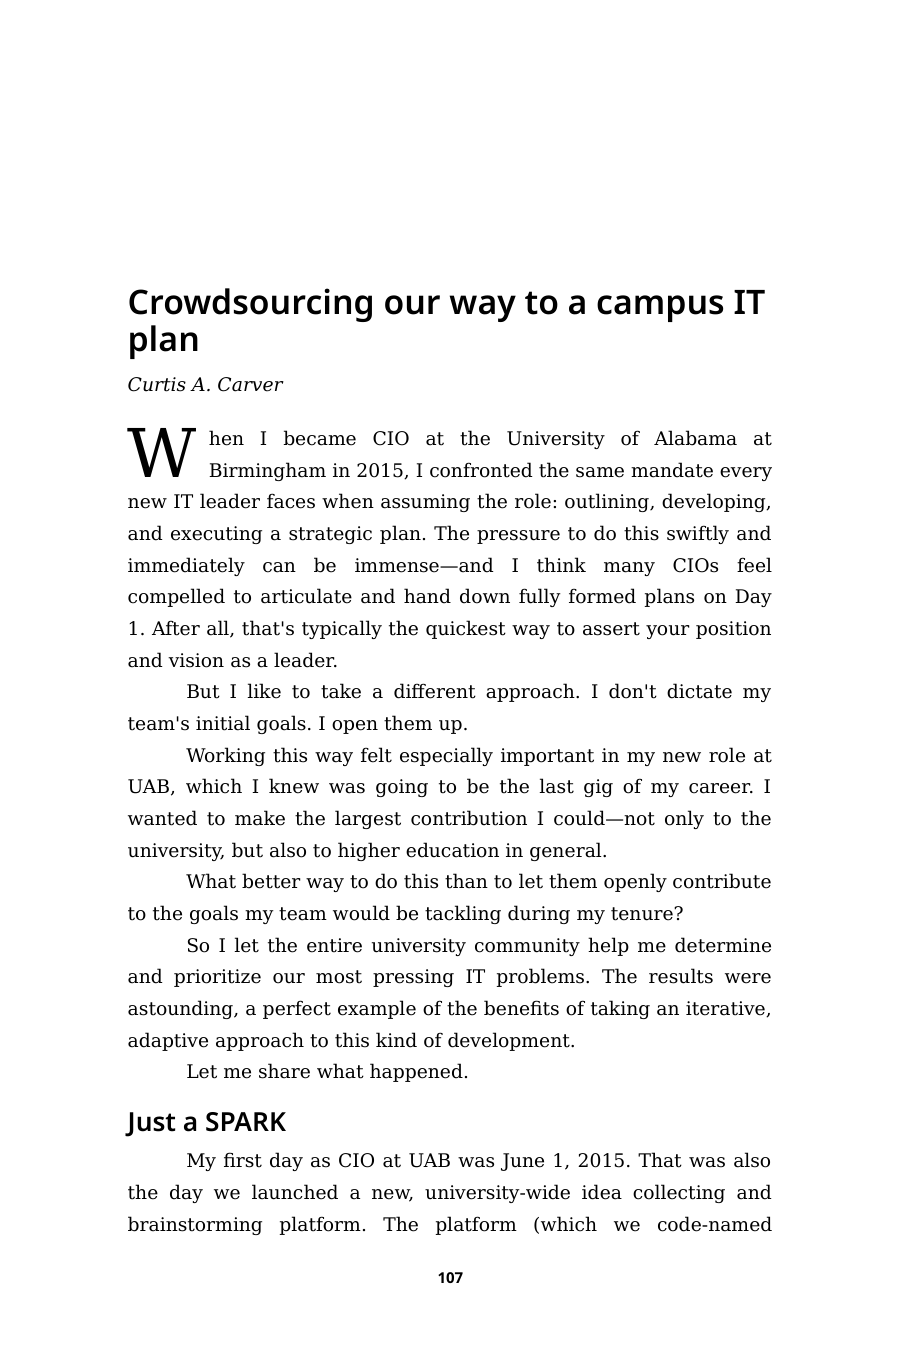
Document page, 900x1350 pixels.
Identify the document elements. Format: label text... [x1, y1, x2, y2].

text Working this way felt especially important in my new role at UAB, which I knew was going to be the last gig of my career. I wanted to make the largest contribution I could—not only to the university, but also to higher education in general. [127, 745, 772, 862]
text When I became CIO at the University of Alabama at Birmingham in 2015, I confronted the same mandate every new IT leader faces when assuming the role: outlining, developing, and executing a strategic plan. The pressure to do this swiftly and immediately can be immense—and I think many CIOs feel compelled to articulate and hand down fully formed plans on Day 1. After all, that's typically the quickest way to assert your position and vision as a leader. [127, 428, 772, 672]
text My first day as CIO at UAB was June 1, 2015. That was also the day we launched a new, university-wide idea collecting and brainstorming platform. The platform (which we code-named [127, 1150, 772, 1236]
subtitle Just a SPARK [127, 1108, 772, 1138]
text So I let the entire university community help me determine and prioritize our most pressing IT problems. The results were astounding, a perfect example of the benefits of taking an iterative, adaptive approach to this kind of development. [127, 935, 772, 1052]
subtitle Crowdsourcing our way to a campus IT plan [127, 283, 772, 361]
text But I like to take a different approach. I don't dictate my team's initial goals. I open them up. [127, 681, 772, 735]
text Curtis A. Carver [127, 374, 772, 396]
text What better way to do this than to let them openly contribute to the goals my team would be tackling during my tenure? [127, 871, 772, 925]
text Let me share what happened. [127, 1061, 772, 1083]
